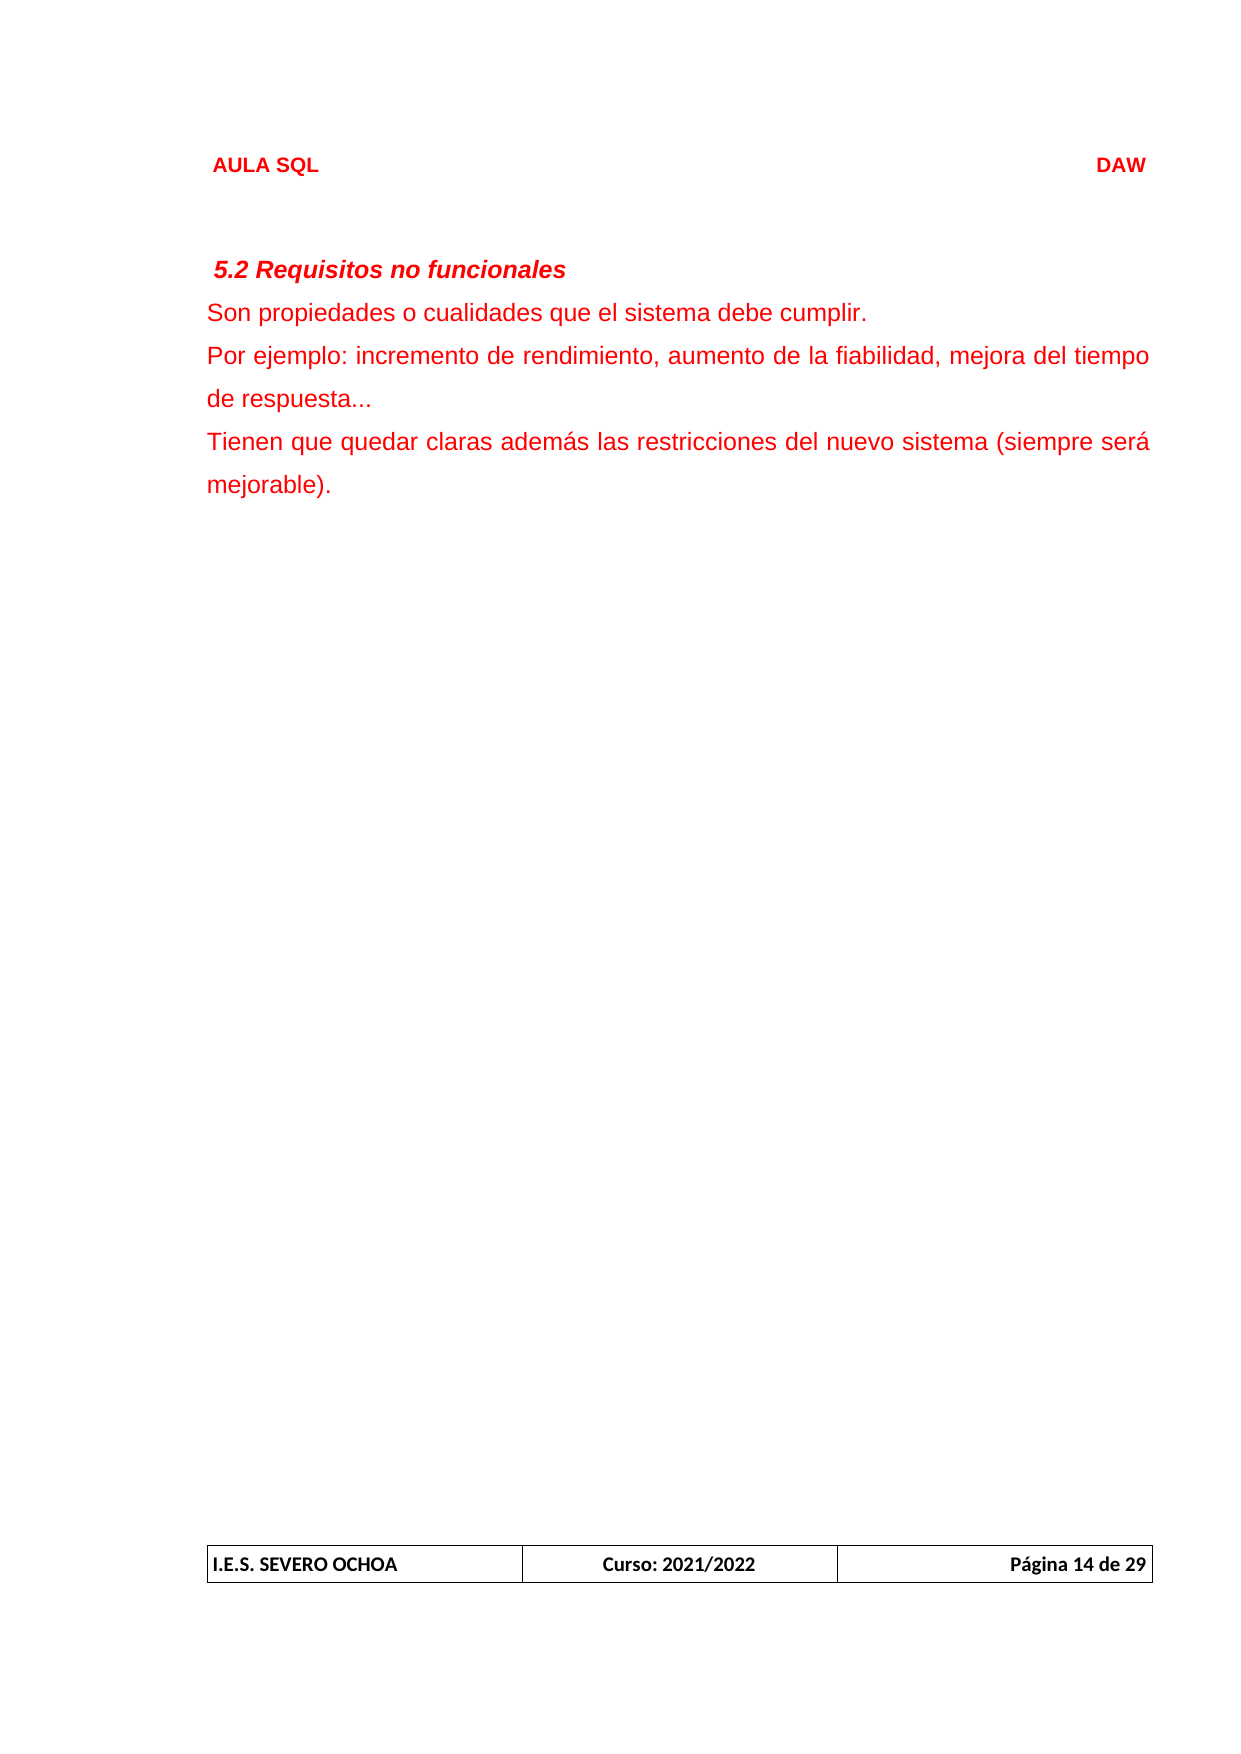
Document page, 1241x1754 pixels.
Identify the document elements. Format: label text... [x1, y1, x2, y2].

subtitle Requisitos no funcionales [207, 255, 1152, 284]
list Tienen que quedar claras además las restricciones del nuevo sistema (siempre será mejorable). [169, 427, 1152, 499]
list Por ejemplo: incremento de rendimiento, aumento de la fiabilidad, mejora del tiempo de respuesta... [169, 341, 1152, 413]
text Son propiedades o cualidades que el sistema debe cumplir. [207, 298, 1152, 327]
